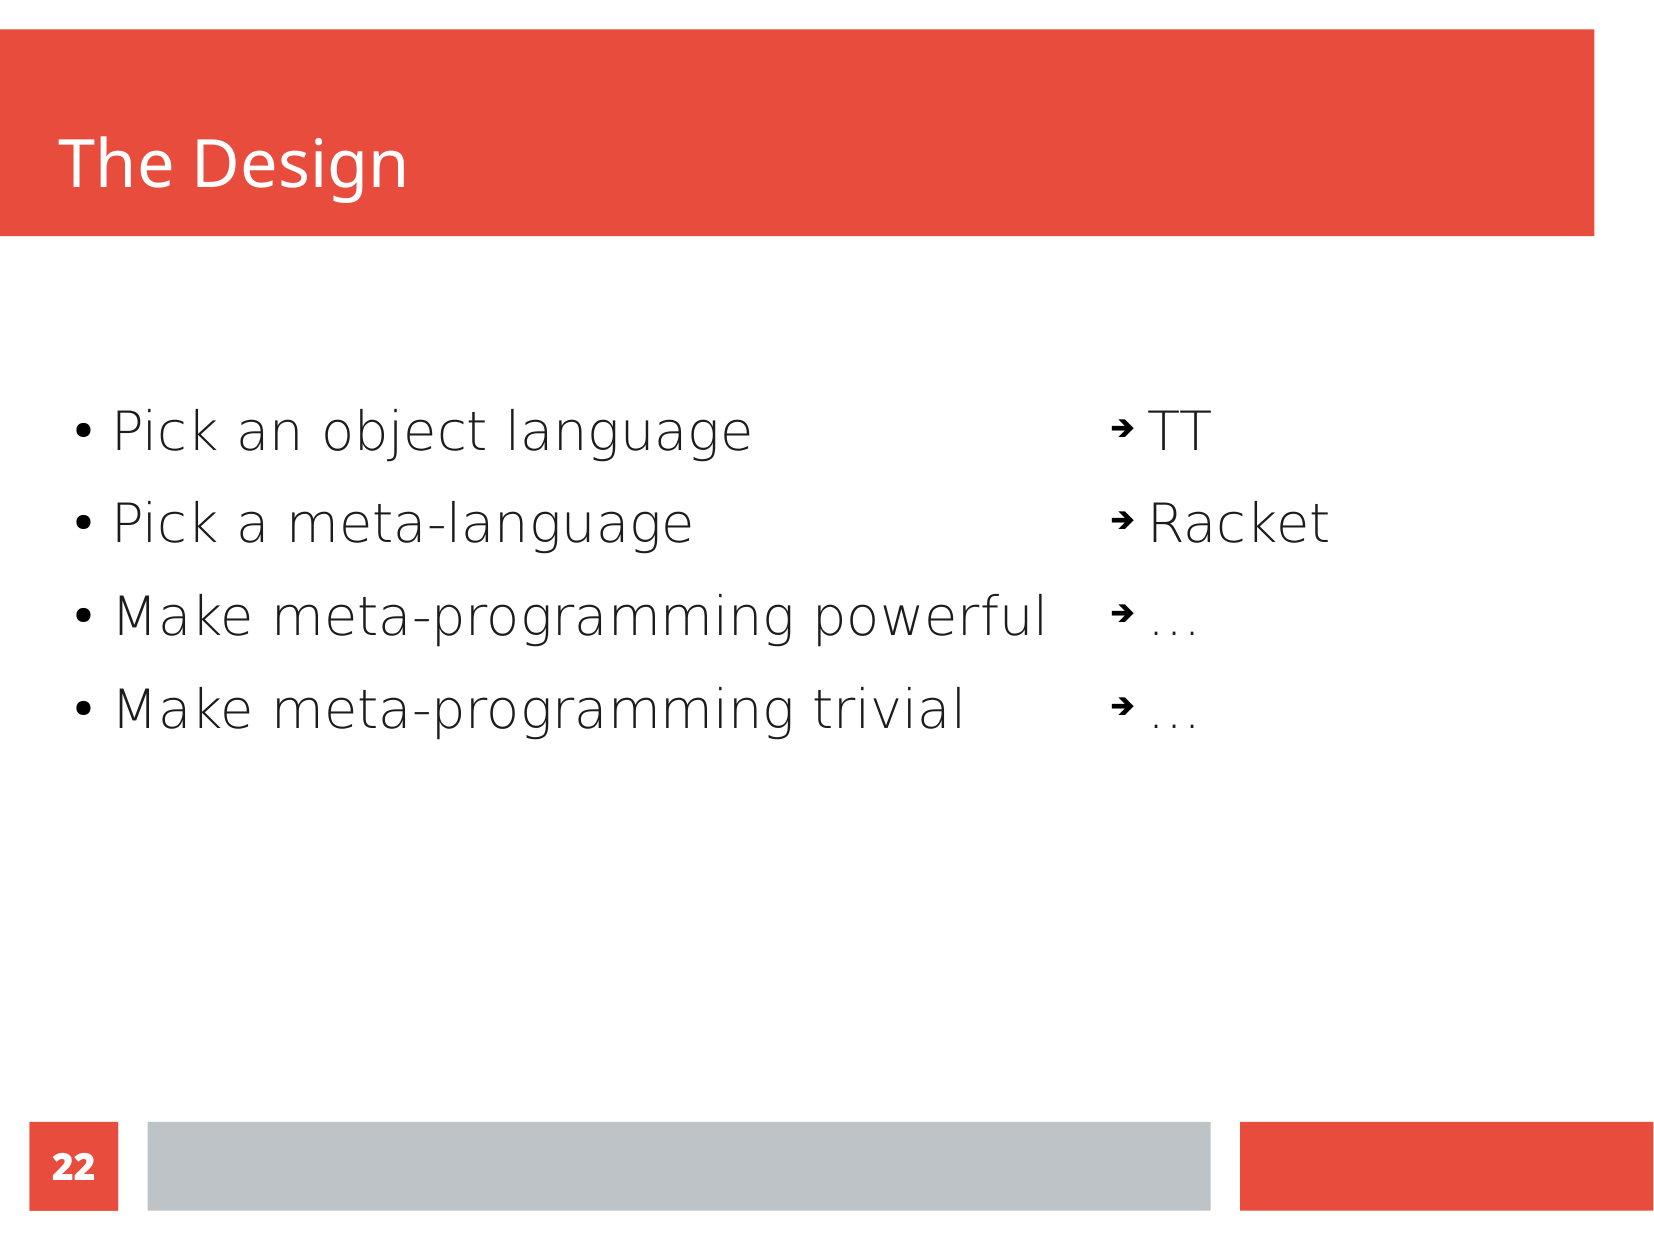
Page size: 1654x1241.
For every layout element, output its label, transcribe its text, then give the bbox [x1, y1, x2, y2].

list Pick an object language Pick a meta-language Make meta-programming powerful Make meta-programming trivial [59, 324, 1066, 1093]
title The Design [59, 59, 1595, 207]
list TT Racket … … [1095, 324, 1566, 1093]
